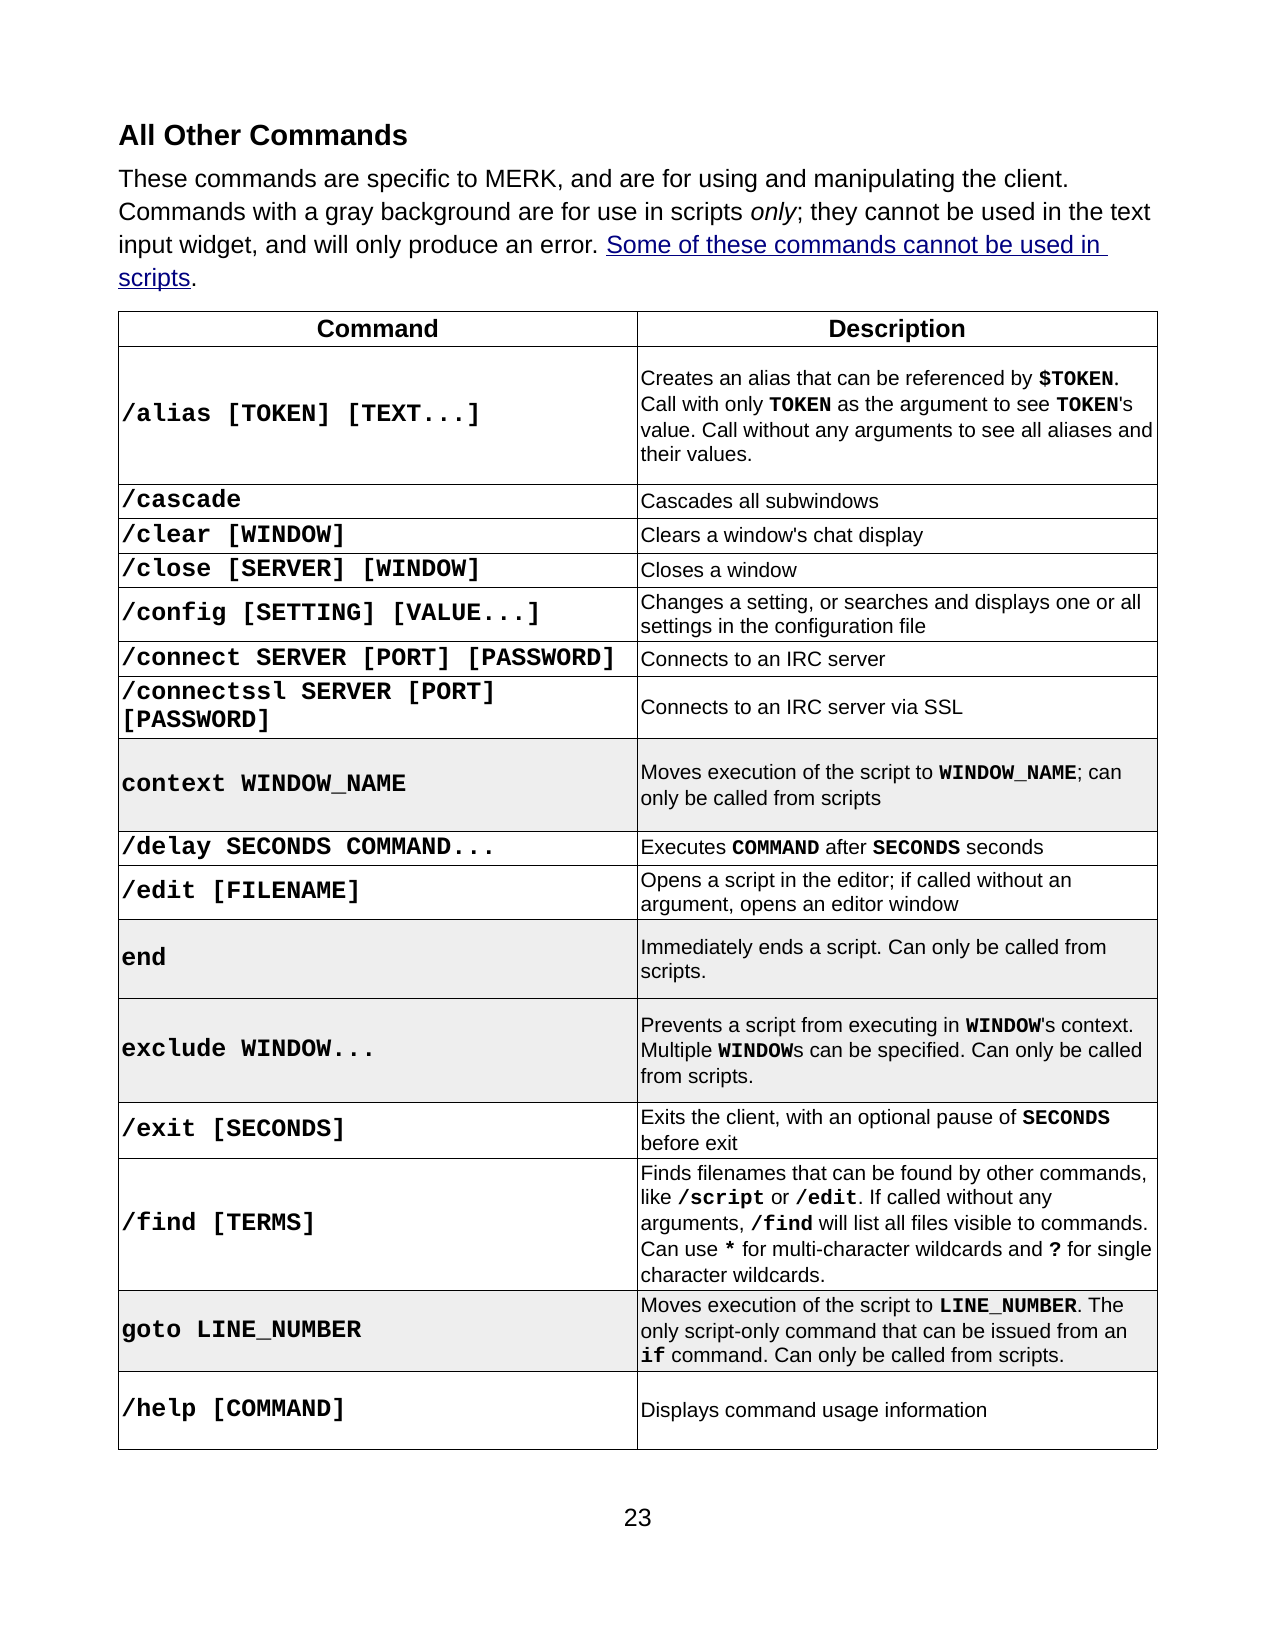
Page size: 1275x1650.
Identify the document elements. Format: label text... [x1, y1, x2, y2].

table_cell /config [SETTING] [VALUE...] [119, 588, 637, 641]
table_cell /exit [SECONDS] [119, 1103, 637, 1158]
text These commands are specific to MERK, and are for using and manipulating the client. Commands with a gray background are for use in scripts only; they cannot be used in the text input widget, and will only produce an error. Some of these commands cannot be used in scripts. [118, 164, 1157, 292]
table_cell end [119, 920, 637, 998]
table_cell exclude WINDOW... [119, 999, 637, 1102]
table_cell Displays command usage information [638, 1372, 1157, 1449]
table_cell Connects to an IRC server [638, 642, 1157, 676]
table_cell Connects to an IRC server via SSL [638, 677, 1157, 738]
table_cell Creates an alias that can be referenced by $TOKEN. Call with only TOKEN as the argument to see TOKEN's value. Call without any arguments to see all aliases and their values. [638, 347, 1157, 483]
table_cell Opens a script in the editor; if called without an argument, opens an editor window [638, 866, 1157, 919]
table_cell goto LINE_NUMBER [119, 1291, 637, 1371]
table_cell Prevents a script from executing in WINDOW's context. Multiple WINDOWs can be specified. Can only be called from scripts. [638, 999, 1157, 1102]
table_cell Moves execution of the script to LINE_NUMBER. The only script-only command that can be issued from an if command. Can only be called from scripts. [638, 1291, 1157, 1371]
table_header Command [119, 312, 637, 346]
table_cell Moves execution of the script to WINDOW_NAME; can only be called from scripts [638, 739, 1157, 831]
table_cell Closes a window [638, 554, 1157, 587]
table_cell context WINDOW_NAME [119, 739, 637, 831]
table_cell Clears a window's chat display [638, 519, 1157, 552]
table_cell /connectssl SERVER [PORT] [PASSWORD] [119, 677, 637, 738]
table_cell /clear [WINDOW] [119, 519, 637, 552]
table_header Description [638, 312, 1157, 346]
table_cell Changes a setting, or searches and displays one or all settings in the configuration file [638, 588, 1157, 641]
table_cell /edit [FILENAME] [119, 866, 637, 919]
table_cell /find [TERMS] [119, 1159, 637, 1289]
table_cell /connect SERVER [PORT] [PASSWORD] [119, 642, 637, 676]
table_cell Cascades all subwindows [638, 485, 1157, 518]
table_cell /close [SERVER] [WINDOW] [119, 554, 637, 587]
table_cell Executes COMMAND after SECONDS seconds [638, 832, 1157, 865]
table_cell /cascade [119, 485, 637, 518]
table_cell /help [COMMAND] [119, 1372, 637, 1449]
table_cell Exits the client, with an optional pause of SECONDS before exit [638, 1103, 1157, 1158]
table_cell /delay SECONDS COMMAND... [119, 832, 637, 865]
table_cell /alias [TOKEN] [TEXT...] [119, 347, 637, 483]
subtitle All Other Commands [118, 118, 1157, 152]
table_cell Immediately ends a script. Can only be called from scripts. [638, 920, 1157, 998]
table_cell Finds filenames that can be found by other commands, like /script or /edit. If called without any arguments, /find will list all files visible to commands. Can use * for multi-character wildcards and ? for single character wildcards. [638, 1159, 1157, 1289]
